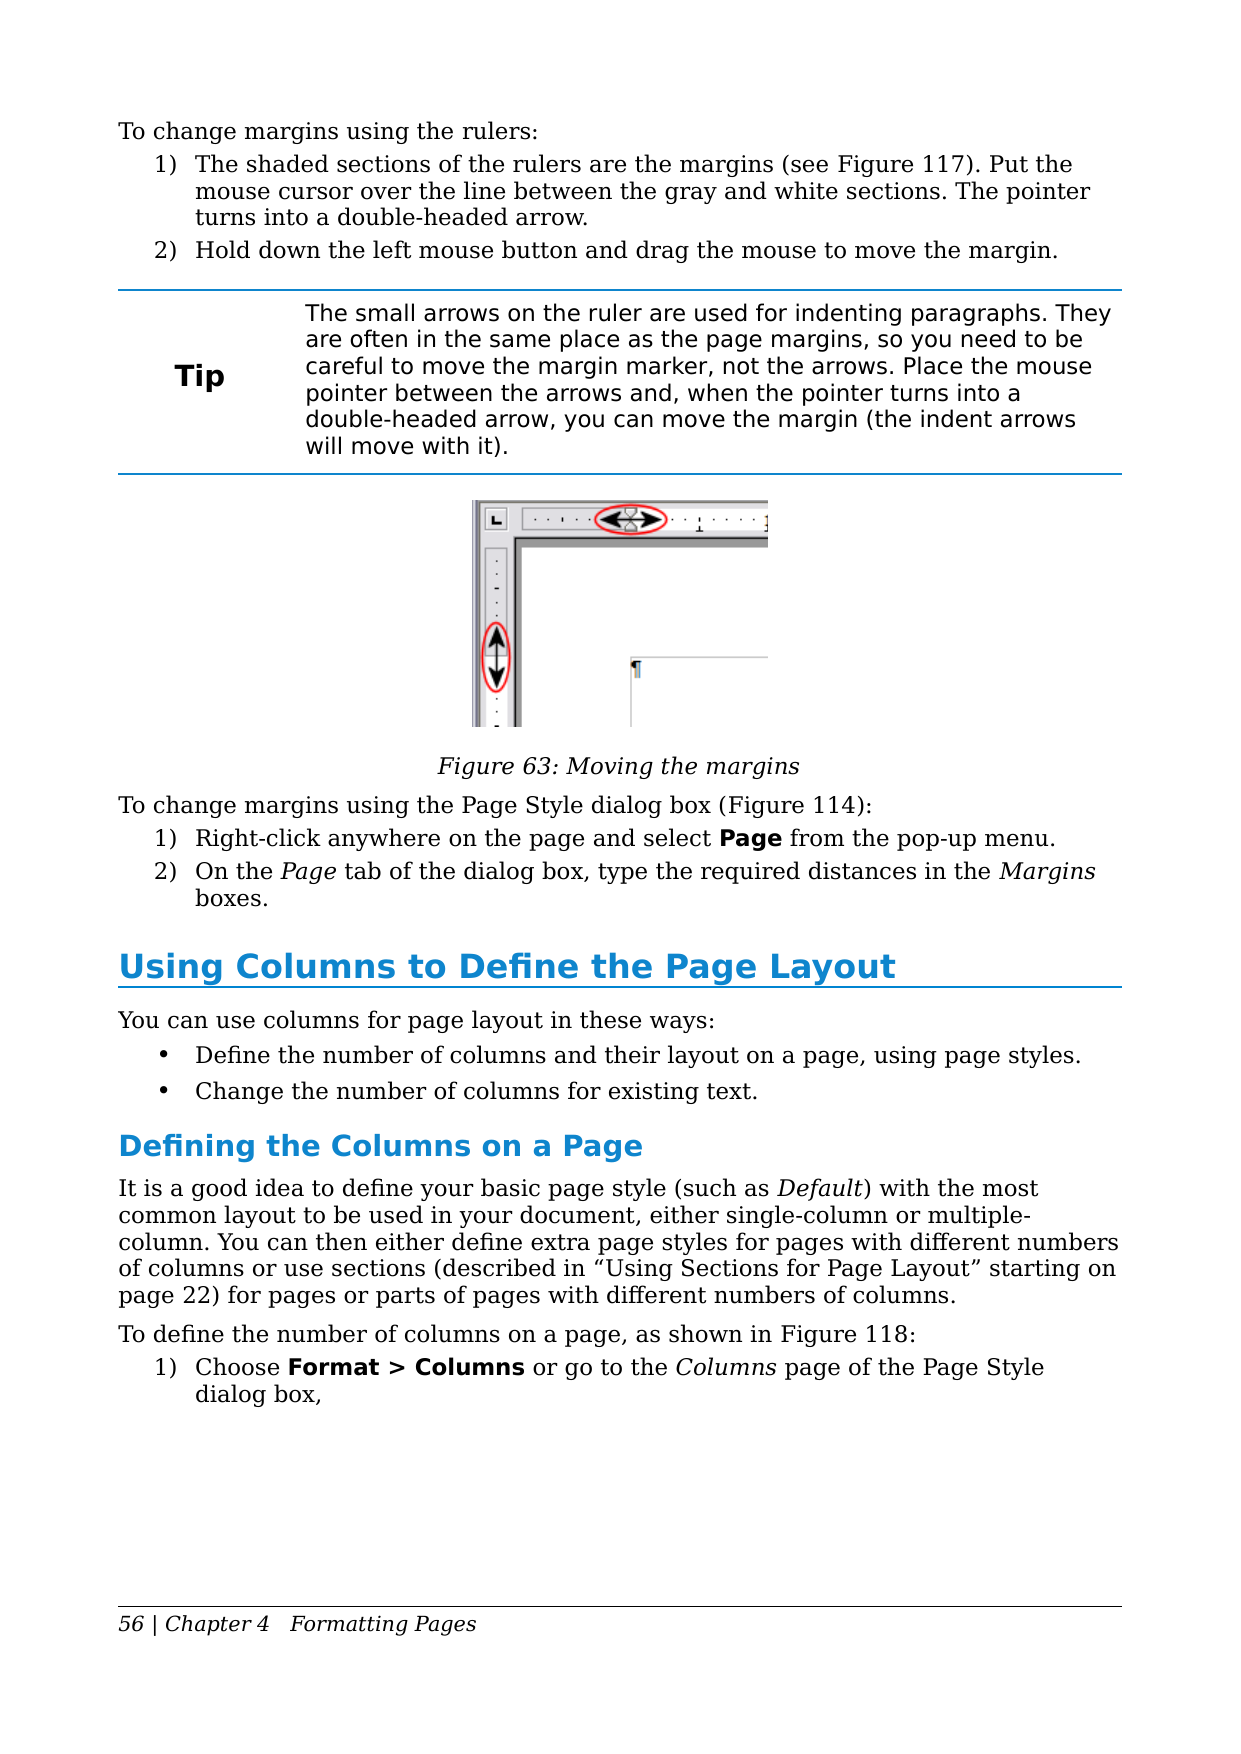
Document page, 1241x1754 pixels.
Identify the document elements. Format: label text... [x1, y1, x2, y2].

list To define the number of columns on a page, as shown in Figure 118: [118, 1321, 1122, 1348]
list To change margins using the rulers: [118, 118, 1122, 145]
subtitle Using Columns to Define the Page Layout [118, 947, 1122, 986]
list Choose Format > Columns or go to the Columns page of the Page Style dialog box, [177, 1354, 1122, 1408]
picture [472, 500, 768, 727]
list On the Page tab of the dialog box, type the required distances in the Margins boxes. [177, 858, 1122, 911]
list Define the number of columns and their layout on a page, using page styles. [156, 1040, 1122, 1069]
table_header The small arrows on the ruler are used for indenting paragraphs. They are often in the same place as the page margins, so you need to be careful to move the margin marker, not the arrows. Place the mouse pointer between the arrows and, when the pointer turns into a double-headed arrow, you can move the margin (the indent arrows will move with it). [281, 291, 1122, 473]
list To change margins using the Page Style dialog box (Figure 114): [118, 792, 1122, 819]
text It is a good idea to define your basic page style (such as Default) with the most common layout to be used in your document, either single-column or multiple-column. You can then either define extra page styles for pages with different numbers of columns or use sections (described in “Using Sections for Page Layout” starting on page 114) for pages or parts of pages with different numbers of columns. [118, 1176, 1122, 1309]
subtitle Defining the Columns on a Page [118, 1129, 1122, 1163]
list Change the number of columns for existing text. [156, 1076, 1122, 1105]
list Right-click anywhere on the page and select Page from the pop-up menu. [177, 825, 1122, 852]
list Hold down the left mouse button and drag the mouse to move the margin. [177, 237, 1122, 264]
list The shaded sections of the rulers are the margins (see Figure 117). Put the mouse cursor over the line between the gray and white sections. The pointer turns into a double-headed arrow. [177, 151, 1122, 231]
table_header Tip [118, 291, 281, 473]
list You can use columns for page layout in these ways: [118, 1007, 1122, 1034]
text Figure 63: Moving the margins [421, 753, 819, 779]
